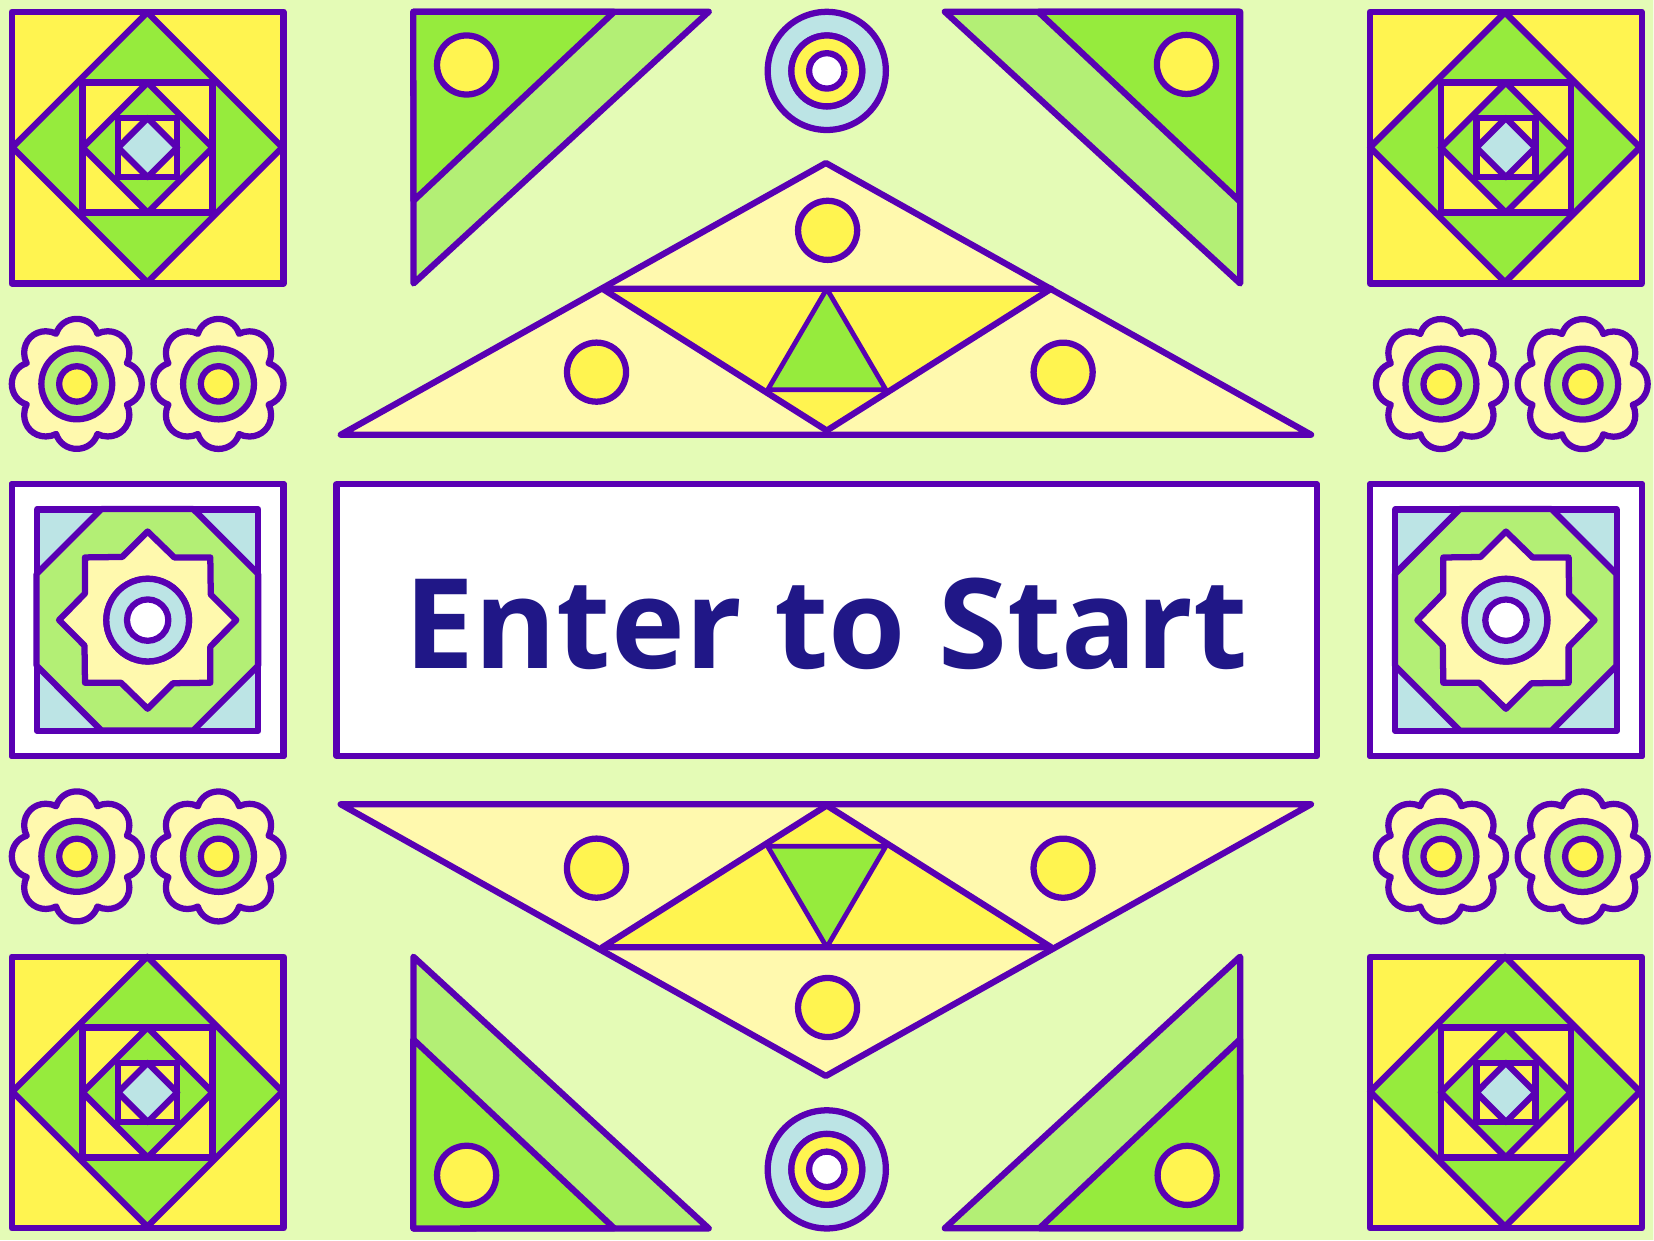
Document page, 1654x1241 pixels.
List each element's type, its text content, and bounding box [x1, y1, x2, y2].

text_box [1370, 956, 1642, 1229]
text_box [413, 956, 709, 1229]
text_box [413, 11, 709, 284]
text_box [11, 956, 284, 1229]
text_box [944, 11, 1241, 284]
text_box [1375, 319, 1506, 450]
text_box [153, 791, 284, 922]
text_box [153, 318, 284, 449]
text_box [11, 791, 142, 922]
text_box [11, 318, 142, 449]
text_box [11, 11, 284, 284]
text_box Enter to Start [336, 484, 1317, 756]
text_box [944, 956, 1241, 1229]
text_box [340, 162, 1312, 435]
text_box [1370, 484, 1642, 757]
text_box [11, 484, 284, 757]
text_box [767, 1110, 886, 1229]
text_box [1375, 791, 1506, 922]
text_box [1517, 319, 1648, 450]
text_box [340, 804, 1312, 1076]
text_box [767, 11, 886, 130]
text_box [1370, 11, 1642, 284]
text_box [1517, 791, 1648, 922]
